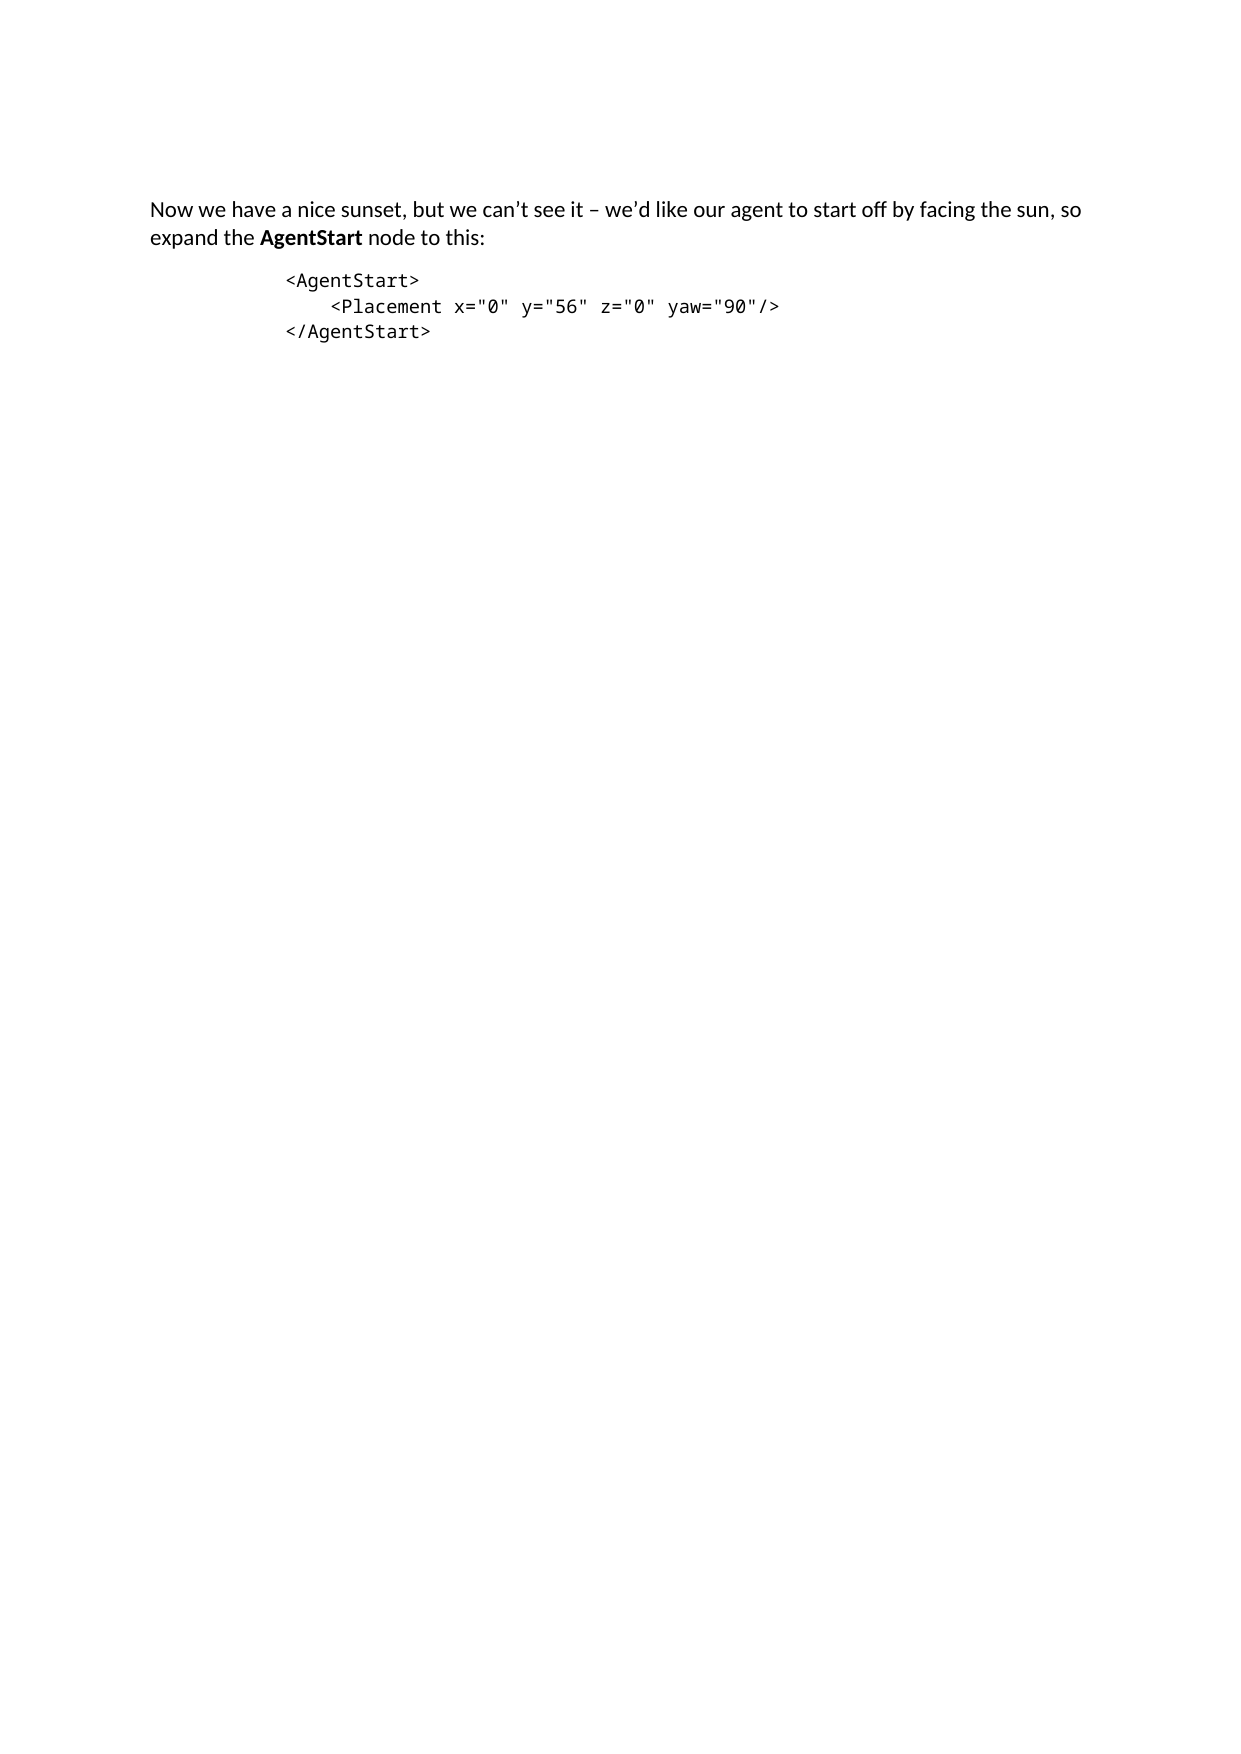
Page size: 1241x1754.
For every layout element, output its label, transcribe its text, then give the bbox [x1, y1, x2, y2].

text Now we have a nice sunset, but we can’t see it – we’d like our agent to start off by facing the sun, so expand the AgentStart node to this: [150, 195, 1090, 251]
text <AgentStart> [150, 267, 1090, 293]
text </AgentStart> [150, 318, 1090, 344]
text <Placement x="0" y="56" z="0" yaw="90"/> [150, 293, 1090, 318]
